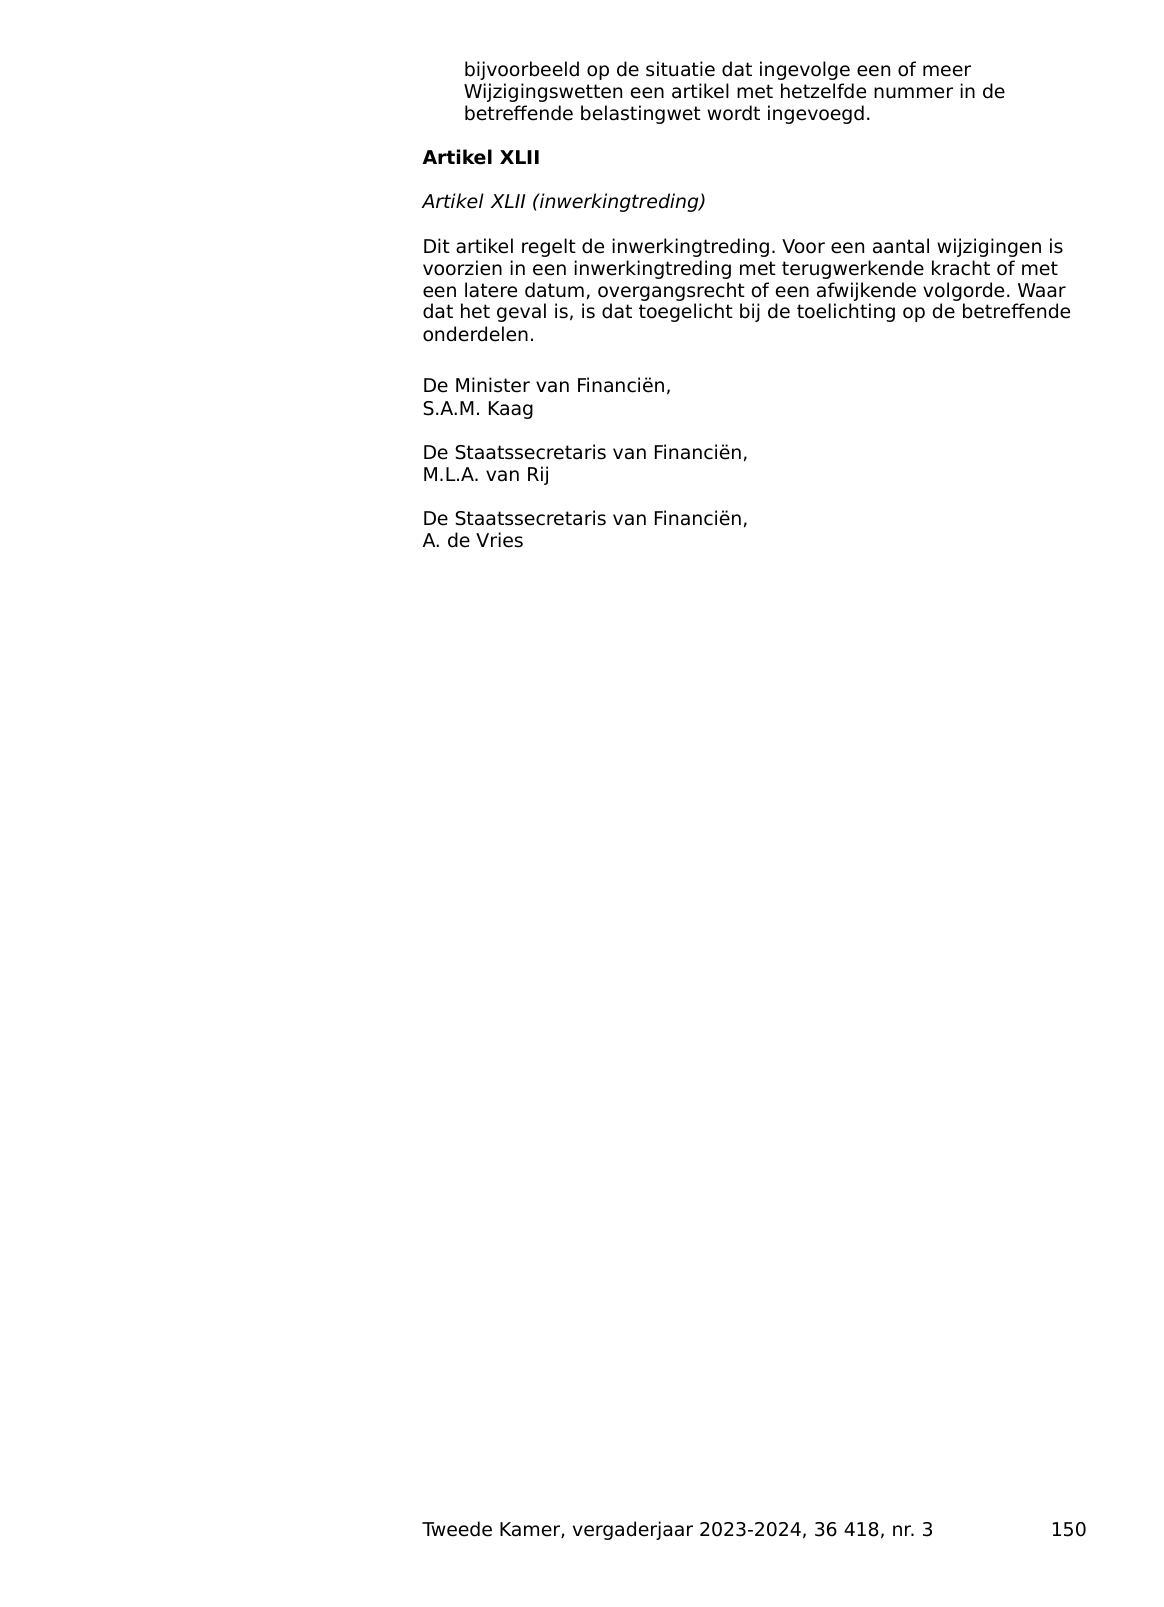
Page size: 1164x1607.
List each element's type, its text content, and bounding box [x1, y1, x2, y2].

text Dit artikel regelt de inwerkingtreding. Voor een aantal wijzigingen is voorzien in een inwerkingtreding met terugwerkende kracht of met een latere datum, overgangsrecht of een afwijkende volgorde. Waar dat het geval is, is dat toegelicht bij de toelichting op de betreffende onderdelen. [422, 236, 1087, 345]
text De Staatssecretaris van Financiën, A. de Vries [422, 508, 1087, 552]
subtitle Artikel XLII (inwerkingtreding) [422, 191, 1087, 213]
text De Minister van Financiën, S.A.M. Kaag [422, 375, 1087, 419]
subtitle Artikel XLII [422, 147, 1087, 169]
text bijvoorbeeld op de situatie dat ingevolge een of meer Wijzigingswetten een artikel met hetzelfde nummer in de betreffende belastingwet wordt ingevoegd. [422, 59, 1087, 125]
text De Staatssecretaris van Financiën, M.L.A. van Rij [422, 442, 1087, 486]
